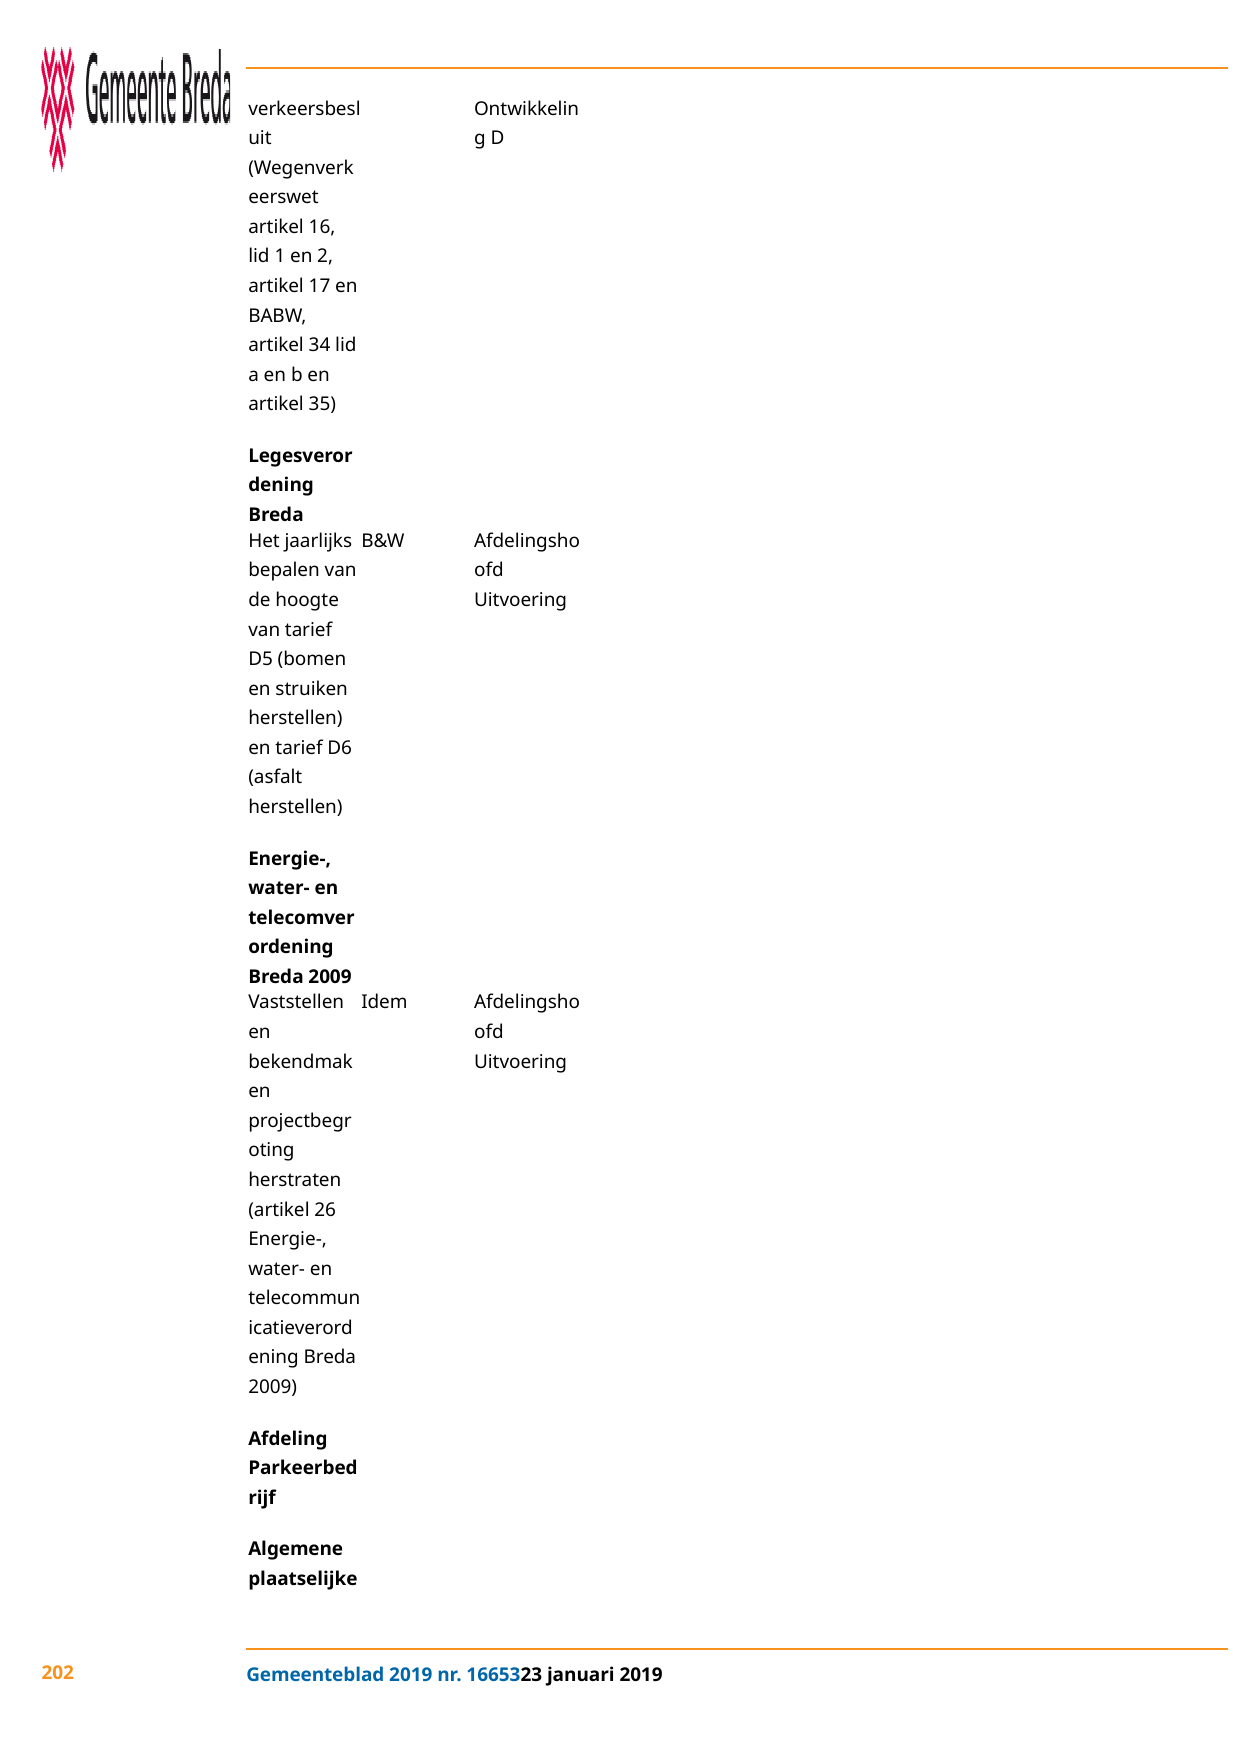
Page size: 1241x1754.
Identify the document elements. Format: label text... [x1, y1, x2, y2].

table_cell [474, 1399, 587, 1425]
table_cell [361, 1425, 474, 1510]
table_cell [361, 819, 474, 845]
table_cell [361, 1399, 474, 1425]
table_cell [587, 95, 700, 416]
table_cell [587, 1399, 700, 1425]
table_cell [587, 1535, 700, 1591]
table_cell [474, 1535, 587, 1591]
table_cell [361, 1510, 474, 1535]
table_cell [361, 845, 474, 989]
table_cell [248, 819, 361, 845]
table_cell Vaststellen en bekendmaken projectbegroting herstraten (artikel 26 Energie-, water- en telecommunicatieverordening Breda 2009) [248, 989, 361, 1399]
table_cell verkeersbesluit (Wegenverkeerswet artikel 16, lid 1 en 2, artikel 17 en BABW, artikel 34 lid a en b en artikel 35) [248, 95, 361, 416]
table_cell [361, 95, 474, 416]
picture [41, 47, 231, 172]
table_cell Het jaarlijks bepalen van de hoogte van tarief D5 (bomen en struiken herstellen) en tarief D6 (asfalt herstellen) [248, 527, 361, 819]
table_cell [587, 989, 700, 1399]
table_cell Afdelingshoofd Uitvoering [474, 989, 587, 1399]
table_cell [361, 442, 474, 527]
table_cell [248, 1399, 361, 1425]
table_cell [474, 442, 587, 527]
table_cell Afdelingshoofd Uitvoering [474, 527, 587, 819]
table_cell [248, 416, 361, 442]
table_cell Ontwikkeling D [474, 95, 587, 416]
table_cell [248, 1510, 361, 1535]
table_cell [587, 1510, 700, 1535]
table_cell [474, 845, 587, 989]
table_cell Idem [361, 989, 474, 1399]
table_cell [587, 819, 700, 845]
table_cell B&W [361, 527, 474, 819]
table_cell [587, 1425, 700, 1510]
table_cell [474, 819, 587, 845]
table_cell Energie-, water- en telecomverordening Breda 2009 [248, 845, 361, 989]
table_cell [587, 416, 700, 442]
table_cell [587, 442, 700, 527]
table_cell [474, 1425, 587, 1510]
table_cell [474, 416, 587, 442]
table_cell [361, 1535, 474, 1591]
table_cell [587, 845, 700, 989]
table_cell [361, 416, 474, 442]
table_cell [474, 1510, 587, 1535]
table_cell Algemene plaatselijke [248, 1535, 361, 1591]
table_cell Afdeling Parkeerbedrijf [248, 1425, 361, 1510]
table_cell Legesverordening Breda [248, 442, 361, 527]
table_cell [587, 527, 700, 819]
